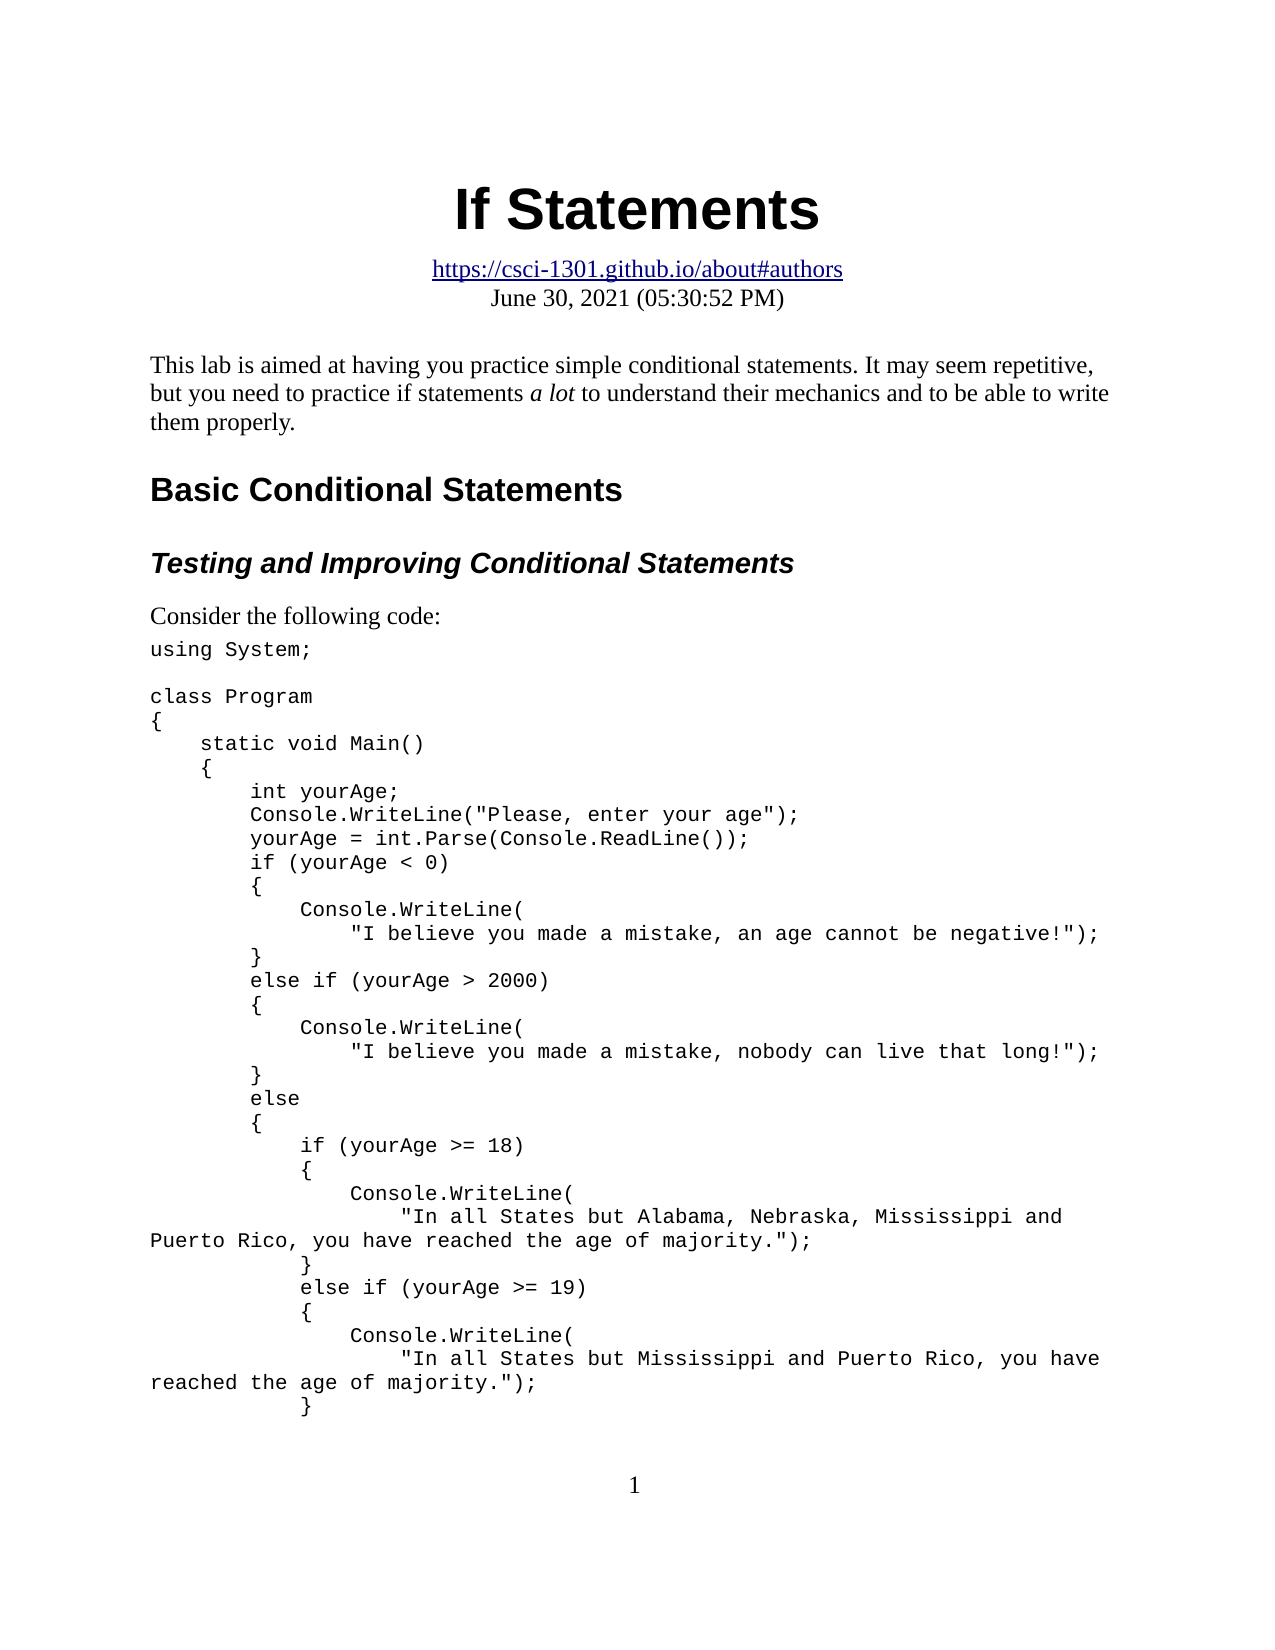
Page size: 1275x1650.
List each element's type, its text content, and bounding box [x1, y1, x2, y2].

text "I believe you made a mistake, an age cannot be negative!"); [150, 923, 1125, 946]
subtitle Basic Conditional Statements [150, 470, 1125, 509]
text if (yourAge >= 18) [150, 1135, 1125, 1159]
title If Statements [150, 175, 1125, 242]
text Console.WriteLine("Please, enter your age"); [150, 804, 1125, 828]
text } [150, 1254, 1125, 1277]
text Console.WriteLine( [150, 899, 1125, 923]
text This lab is aimed at having you practice simple conditional statements. It may seem repetitive, but you need to practice if statements a lot to understand their mechanics and to be able to write them properly. [150, 350, 1125, 436]
text } [150, 946, 1125, 970]
text else if (yourAge >= 19) [150, 1277, 1125, 1301]
text "In all States but Mississippi and Puerto Rico, you have reached the age of majority."); [150, 1348, 1125, 1396]
text { [150, 710, 1125, 733]
text else [150, 1088, 1125, 1112]
text https://csci-1301.github.io/about#authors [150, 254, 1125, 283]
text Console.WriteLine( [150, 1183, 1125, 1206]
text { [150, 1159, 1125, 1183]
text { [150, 1112, 1125, 1135]
text { [150, 757, 1125, 781]
text Console.WriteLine( [150, 1324, 1125, 1348]
text "I believe you made a mistake, nobody can live that long!"); [150, 1041, 1125, 1064]
text June 30, 2021 (05:30:52 PM) [150, 283, 1125, 312]
text using System; [150, 639, 1125, 662]
text Console.WriteLine( [150, 1017, 1125, 1041]
text else if (yourAge > 2000) [150, 970, 1125, 993]
text class Program [150, 686, 1125, 710]
subtitle Testing and Improving Conditional Statements [150, 546, 1125, 580]
text Consider the following code: [150, 601, 1125, 630]
text } [150, 1064, 1125, 1088]
text if (yourAge < 0) [150, 852, 1125, 875]
text { [150, 1301, 1125, 1324]
text "In all States but Alabama, Nebraska, Mississippi and Puerto Rico, you have reached the age of majority."); [150, 1206, 1125, 1254]
text { [150, 875, 1125, 899]
text { [150, 993, 1125, 1017]
text int yourAge; [150, 781, 1125, 804]
text yourAge = int.Parse(Console.ReadLine()); [150, 828, 1125, 852]
text } [150, 1396, 1125, 1419]
text static void Main() [150, 733, 1125, 757]
